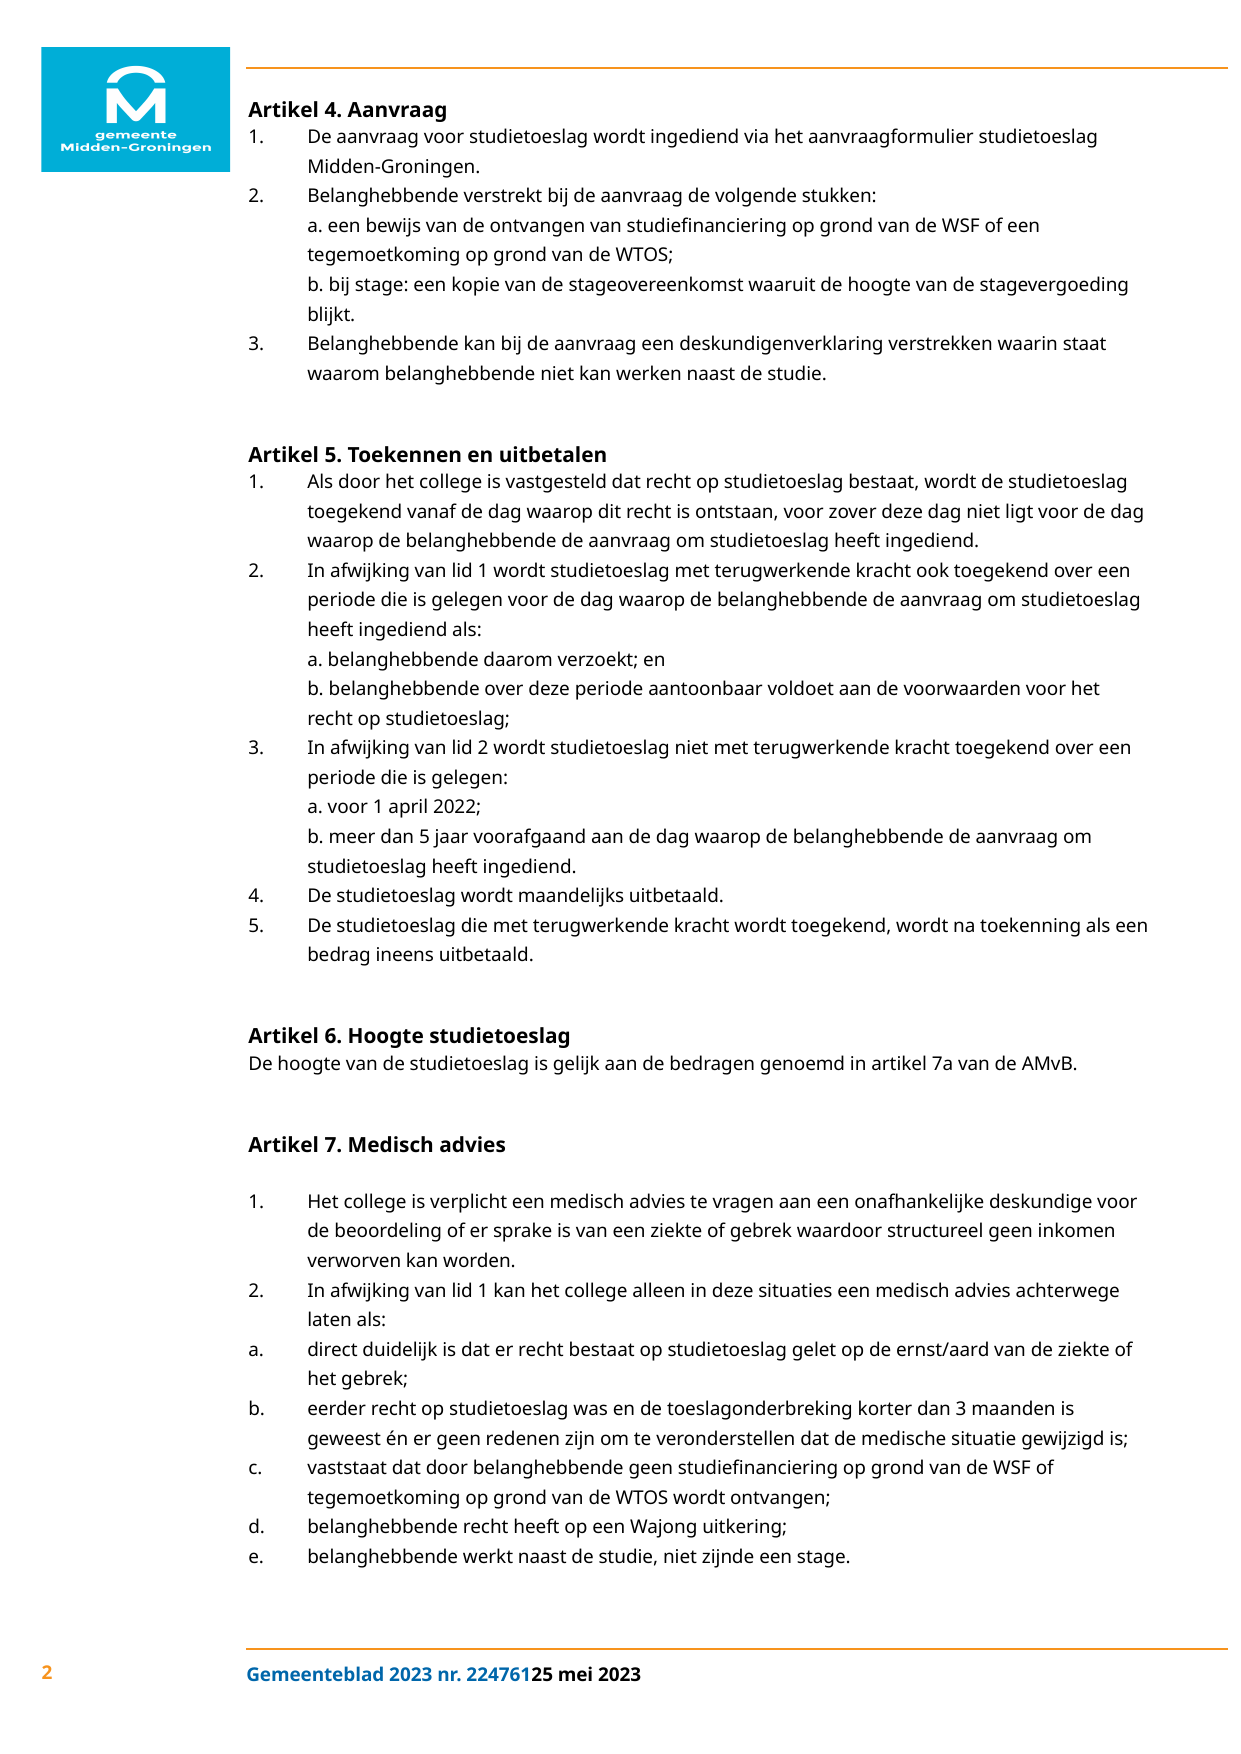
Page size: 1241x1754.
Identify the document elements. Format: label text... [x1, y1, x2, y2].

list blijkt. [248, 301, 1152, 326]
list b. belanghebbende over deze periode aantoonbaar voldoet aan de voorwaarden voor het [248, 675, 1152, 701]
list belanghebbende werkt naast de studie, niet zijnde een stage. [248, 1543, 1152, 1569]
list eerder recht op studietoeslag was en de toeslagonderbreking korter dan 3 maanden is geweest én er geen redenen zijn om te veronderstellen dat de medische situatie gewijzigd is; [248, 1395, 1152, 1451]
list recht op studietoeslag; [248, 705, 1152, 731]
list Als door het college is vastgesteld dat recht op studietoeslag bestaat, wordt de studietoeslag toegekend vanaf de dag waarop dit recht is ontstaan, voor zover deze dag niet ligt voor de dag waarop de belanghebbende de aanvraag om studietoeslag heeft ingediend. [248, 468, 1152, 553]
list studietoeslag heeft ingediend. [248, 853, 1152, 879]
list Belanghebbende kan bij de aanvraag een deskundigenverklaring verstrekken waarin staat waarom belanghebbende niet kan werken naast de studie. [248, 330, 1152, 386]
list De studietoeslag die met terugwerkende kracht wordt toegekend, wordt na toekenning als een bedrag ineens uitbetaald. [248, 912, 1152, 967]
text Artikel 6. Hoogte studietoeslag [248, 1022, 1152, 1050]
picture [108, 66, 164, 82]
list De studietoeslag wordt maandelijks uitbetaald. [248, 882, 1152, 908]
list vaststaat dat door belanghebbende geen studiefinanciering op grond van de WSF of tegemoetkoming op grond van de WTOS wordt ontvangen; [248, 1454, 1152, 1510]
picture [184, 146, 190, 153]
list a. belanghebbende daarom verzoekt; en [248, 646, 1152, 672]
list tegemoetkoming op grond van de WTOS; [248, 242, 1152, 267]
text Artikel 7. Medisch advies [248, 1130, 1152, 1158]
text De hoogte van de studietoeslag is gelijk aan de bedragen genoemd in artikel 7a van de AMvB. [248, 1050, 1152, 1076]
list Belanghebbende verstrekt bij de aanvraag de volgende stukken: [248, 182, 1152, 208]
list In afwijking van lid 2 wordt studietoeslag niet met terugwerkende kracht toegekend over een periode die is gelegen: [248, 734, 1152, 790]
picture [107, 89, 165, 122]
list b. bij stage: een kopie van de stageovereenkomst waaruit de hoogte van de stagevergoeding [248, 271, 1152, 297]
list Het college is verplicht een medisch advies te vragen aan een onafhankelijke deskundige voor de beoordeling of er sprake is van een ziekte of gebrek waardoor structureel geen inkomen verworven kan worden. [248, 1188, 1152, 1273]
list a. voor 1 april 2022; [248, 794, 1152, 819]
list a. een bewijs van de ontvangen van studiefinanciering op grond van de WSF of een [248, 212, 1152, 238]
text Artikel 4. Aanvraag [248, 95, 1152, 123]
list In afwijking van lid 1 kan het college alleen in deze situaties een medisch advies achterwege laten als: [248, 1277, 1152, 1332]
list belanghebbende recht heeft op een Wajong uitkering; [248, 1513, 1152, 1539]
list b. meer dan 5 jaar voorafgaand aan de dag waarop de belanghebbende de aanvraag om [248, 823, 1152, 849]
list In afwijking van lid 1 wordt studietoeslag met terugwerkende kracht ook toegekend over een periode die is gelegen voor de dag waarop de belanghebbende de aanvraag om studietoeslag heeft ingediend als: [248, 557, 1152, 642]
list De aanvraag voor studietoeslag wordt ingediend via het aanvraagformulier studietoeslag Midden-Groningen. [248, 123, 1152, 178]
list direct duidelijk is dat er recht bestaat op studietoeslag gelet op de ernst/aard van de ziekte of het gebrek; [248, 1336, 1152, 1391]
text Artikel 5. Toekennen en uitbetalen [248, 440, 1152, 468]
